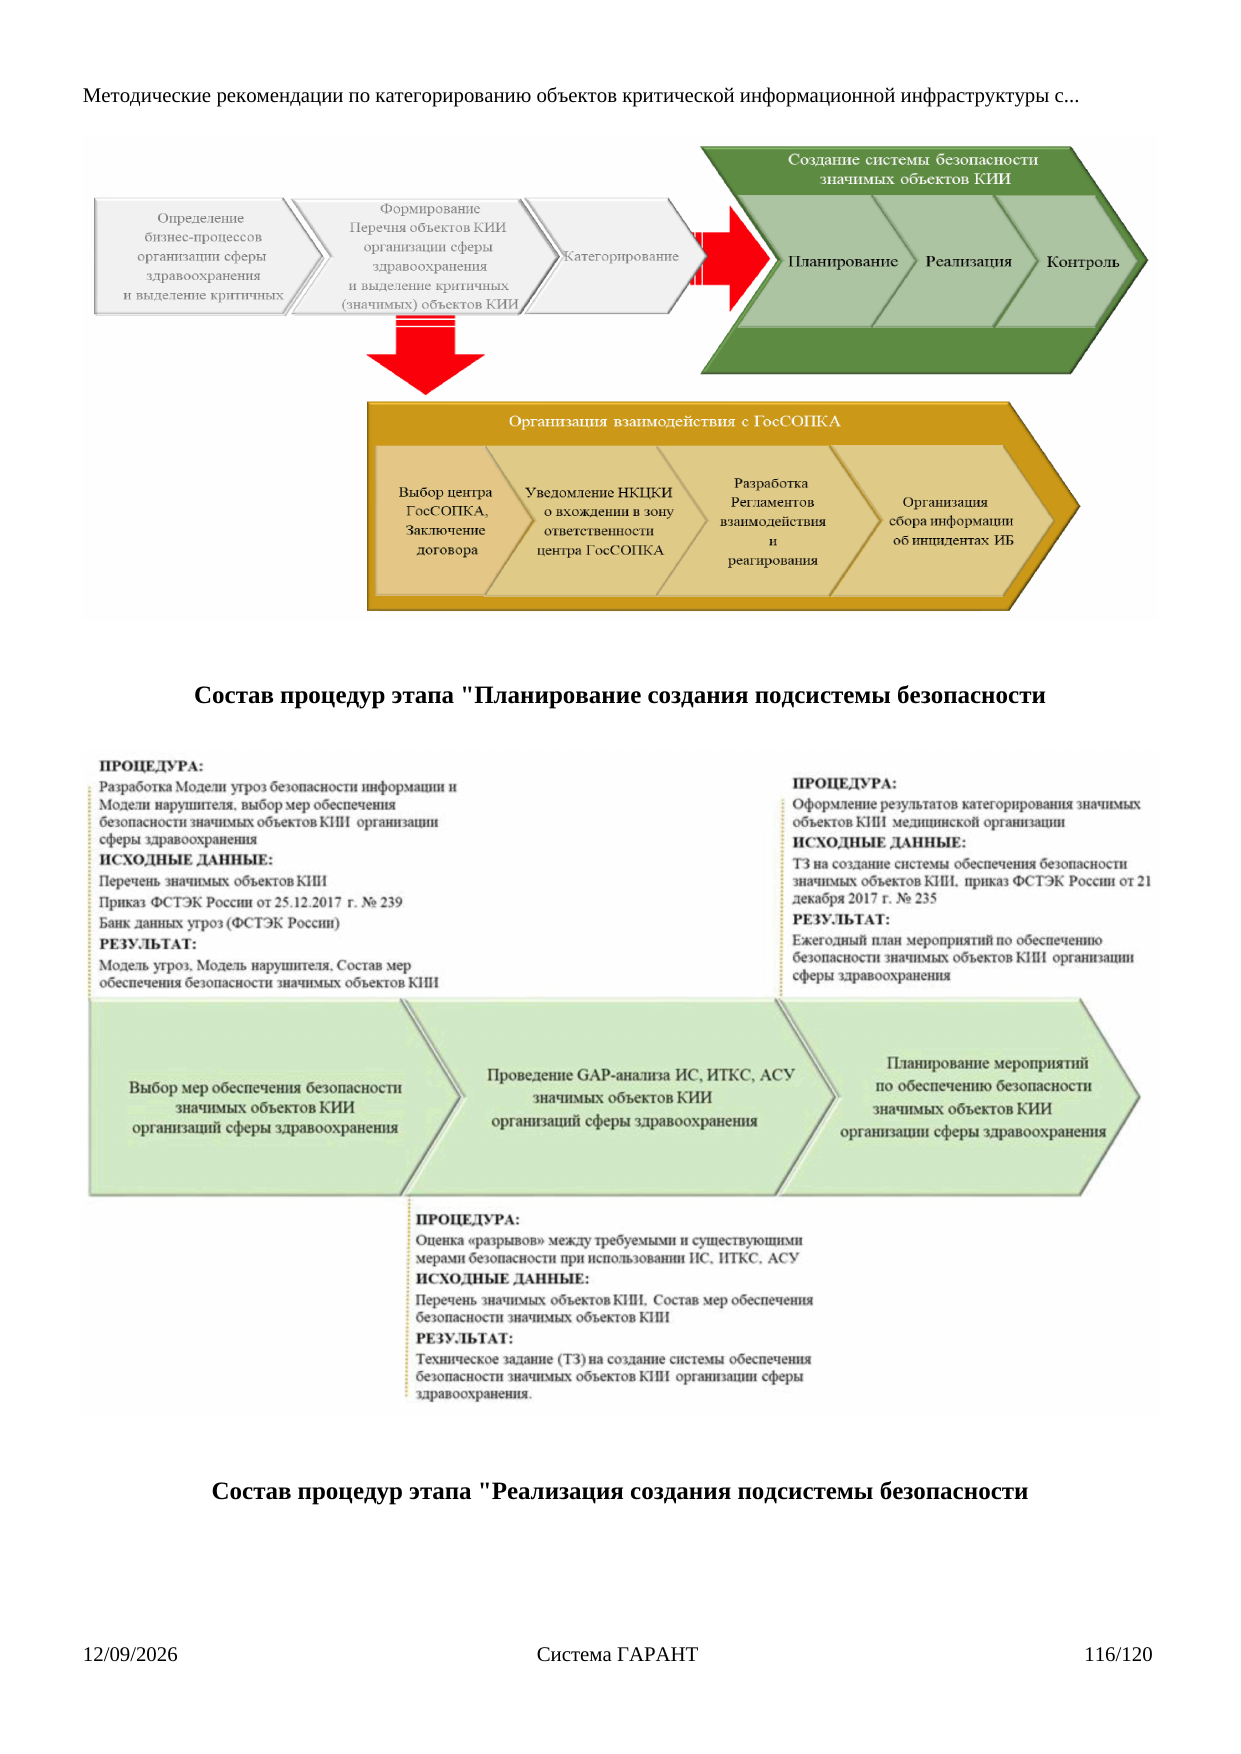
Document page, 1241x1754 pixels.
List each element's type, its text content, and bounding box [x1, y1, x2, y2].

subtitle Состав процедур этапа "Планирование создания подсистемы безопасности [83, 680, 1157, 708]
picture [82, 749, 1158, 1417]
subtitle Состав процедур этапа "Реализация создания подсистемы безопасности [83, 1476, 1157, 1505]
picture [82, 136, 1158, 621]
